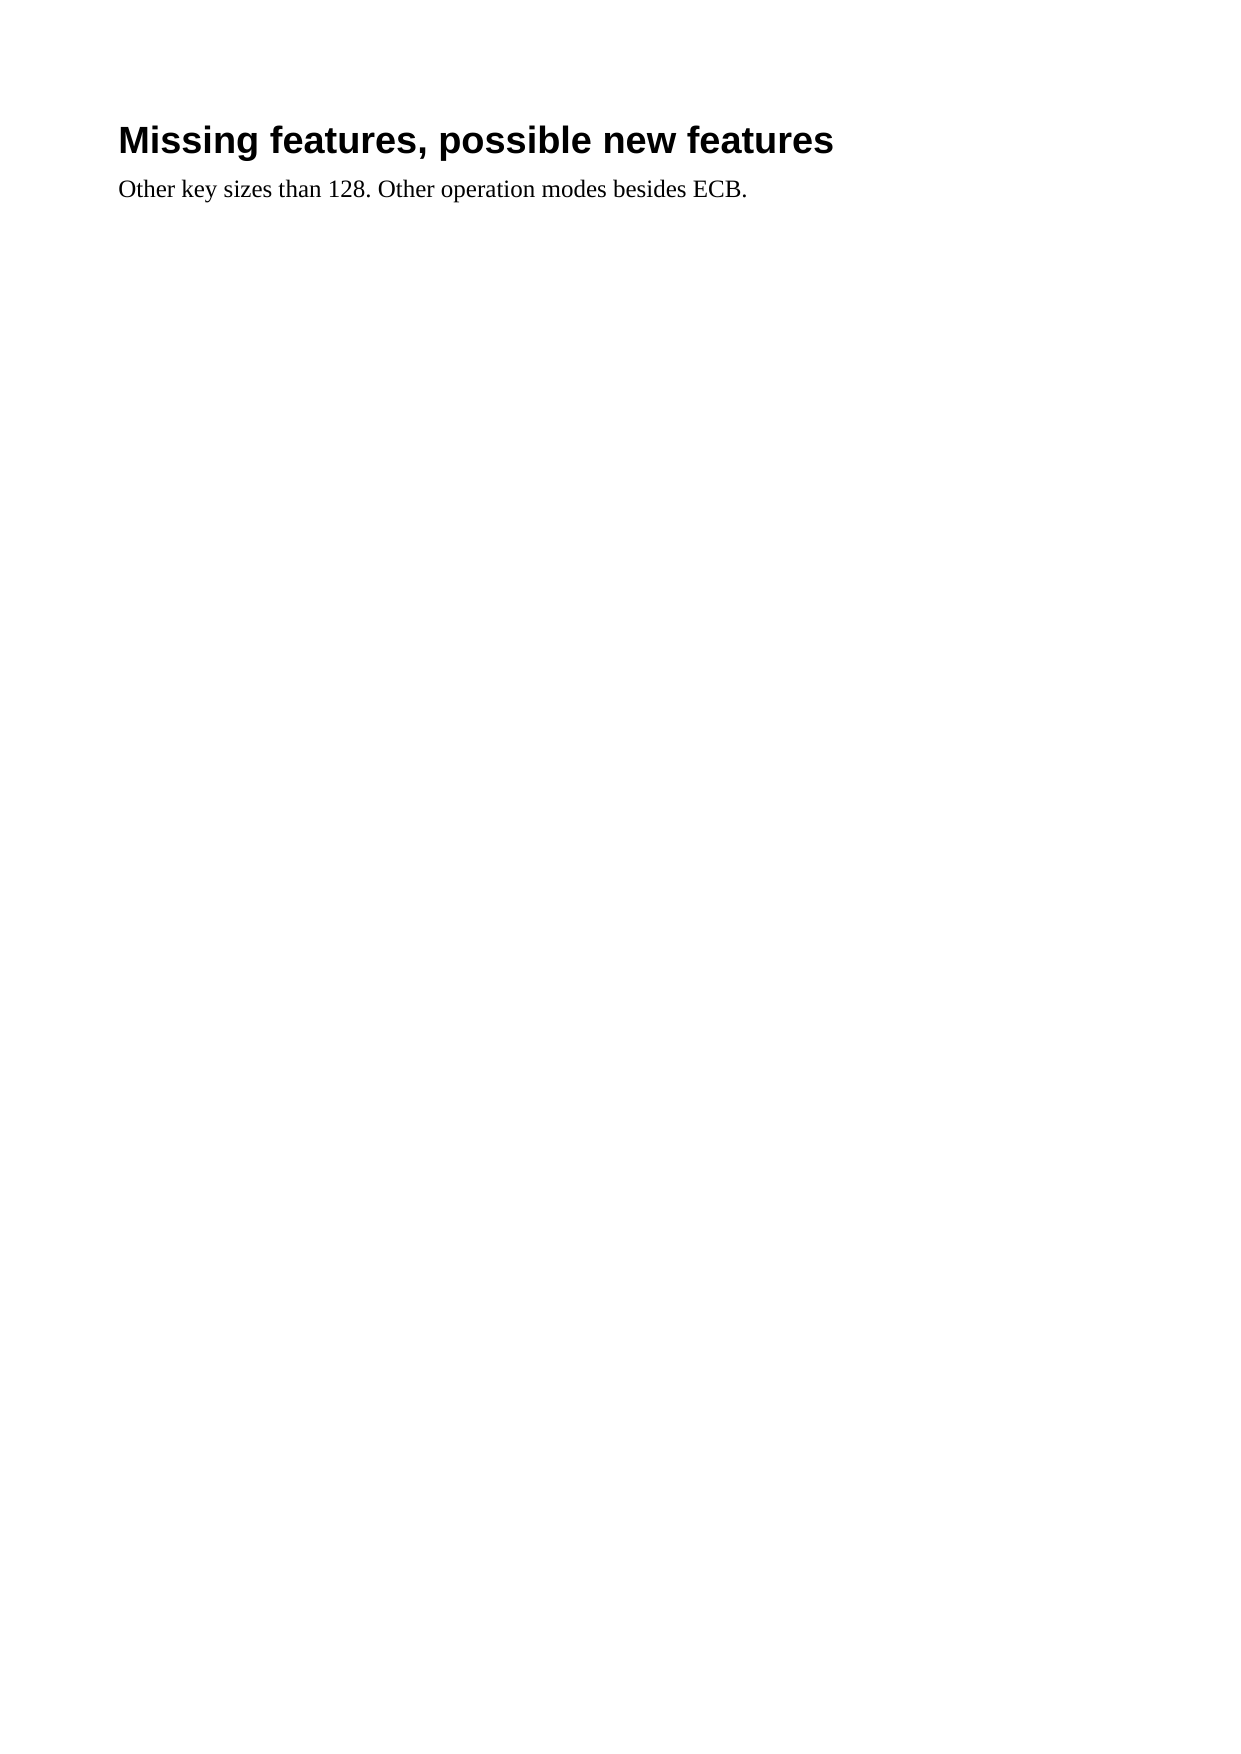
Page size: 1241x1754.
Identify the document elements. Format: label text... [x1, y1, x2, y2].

text Other key sizes than 128. Other operation modes besides ECB. [118, 174, 1122, 203]
subtitle Missing features, possible new features [118, 118, 1122, 162]
